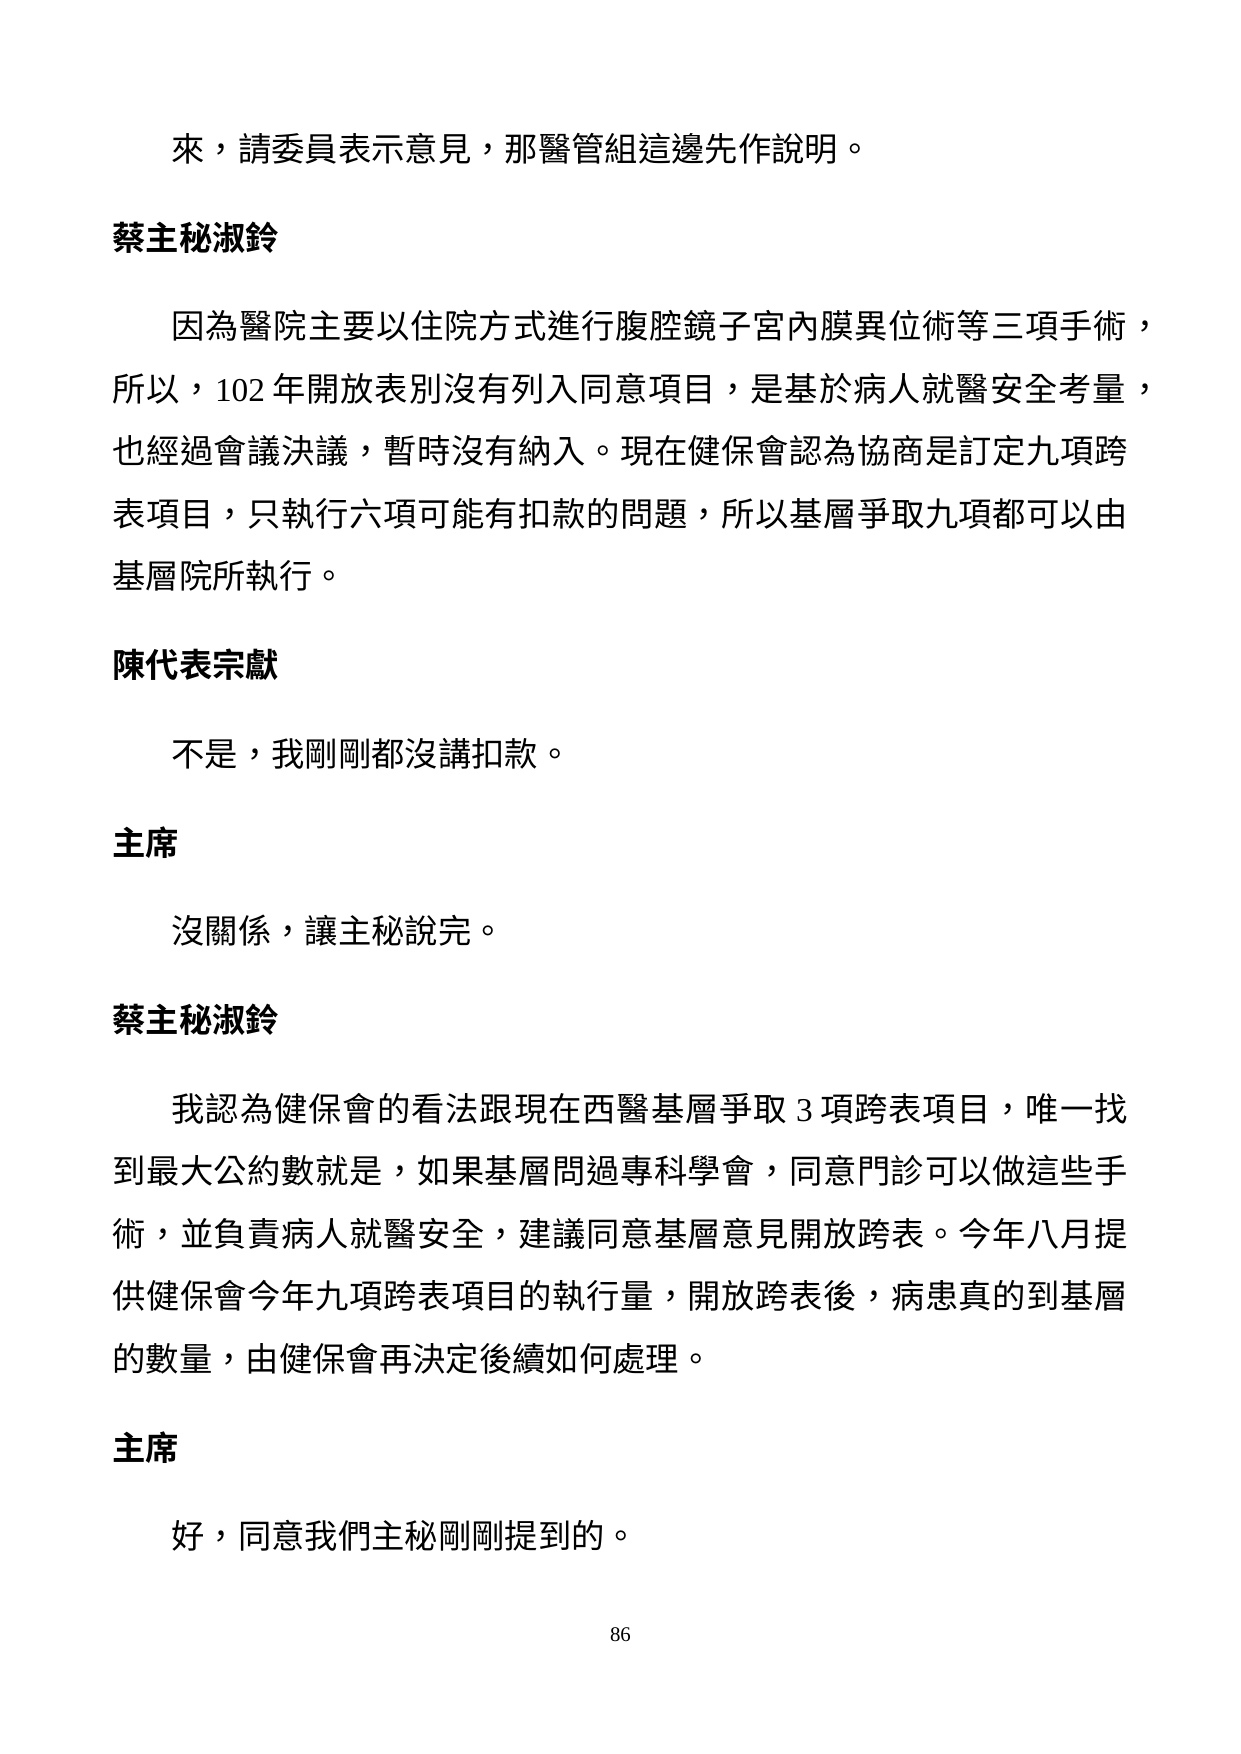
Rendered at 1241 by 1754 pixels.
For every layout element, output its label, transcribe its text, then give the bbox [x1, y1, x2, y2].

text 因為醫院主要以住院方式進行腹腔鏡子宮內膜異位術等三項手術，所以，102年開放表別沒有列入同意項目，是基於病人就醫安全考量，也經過會議決議，暫時沒有納入。現在健保會認為協商是訂定九項跨表項目，只執行六項可能有扣款的問題，所以基層爭取九項都可以由基層院所執行。 [112, 283, 1128, 595]
text 來，請委員表示意見，那醫管組這邊先作說明。 [112, 105, 1128, 168]
text 不是，我剛剛都沒講扣款。 [112, 710, 1128, 773]
text 蔡主秘淑鈴 [112, 976, 1128, 1039]
text 沒關係，讓主秘說完。 [112, 888, 1128, 950]
text 好，同意我們主秘剛剛提到的。 [112, 1493, 1128, 1555]
text 我認為健保會的看法跟現在西醫基層爭取3項跨表項目，唯一找到最大公約數就是，如果基層問過專科學會，同意門診可以做這些手術，並負責病人就醫安全，建議同意基層意見開放跨表。今年八月提供健保會今年九項跨表項目的執行量，開放跨表後，病患真的到基層的數量，由健保會再決定後續如何處理。 [112, 1065, 1128, 1378]
text 主席 [112, 799, 1128, 861]
text 主席 [112, 1404, 1128, 1466]
text 蔡主秘淑鈴 [112, 194, 1128, 256]
text 陳代表宗獻 [112, 621, 1128, 684]
